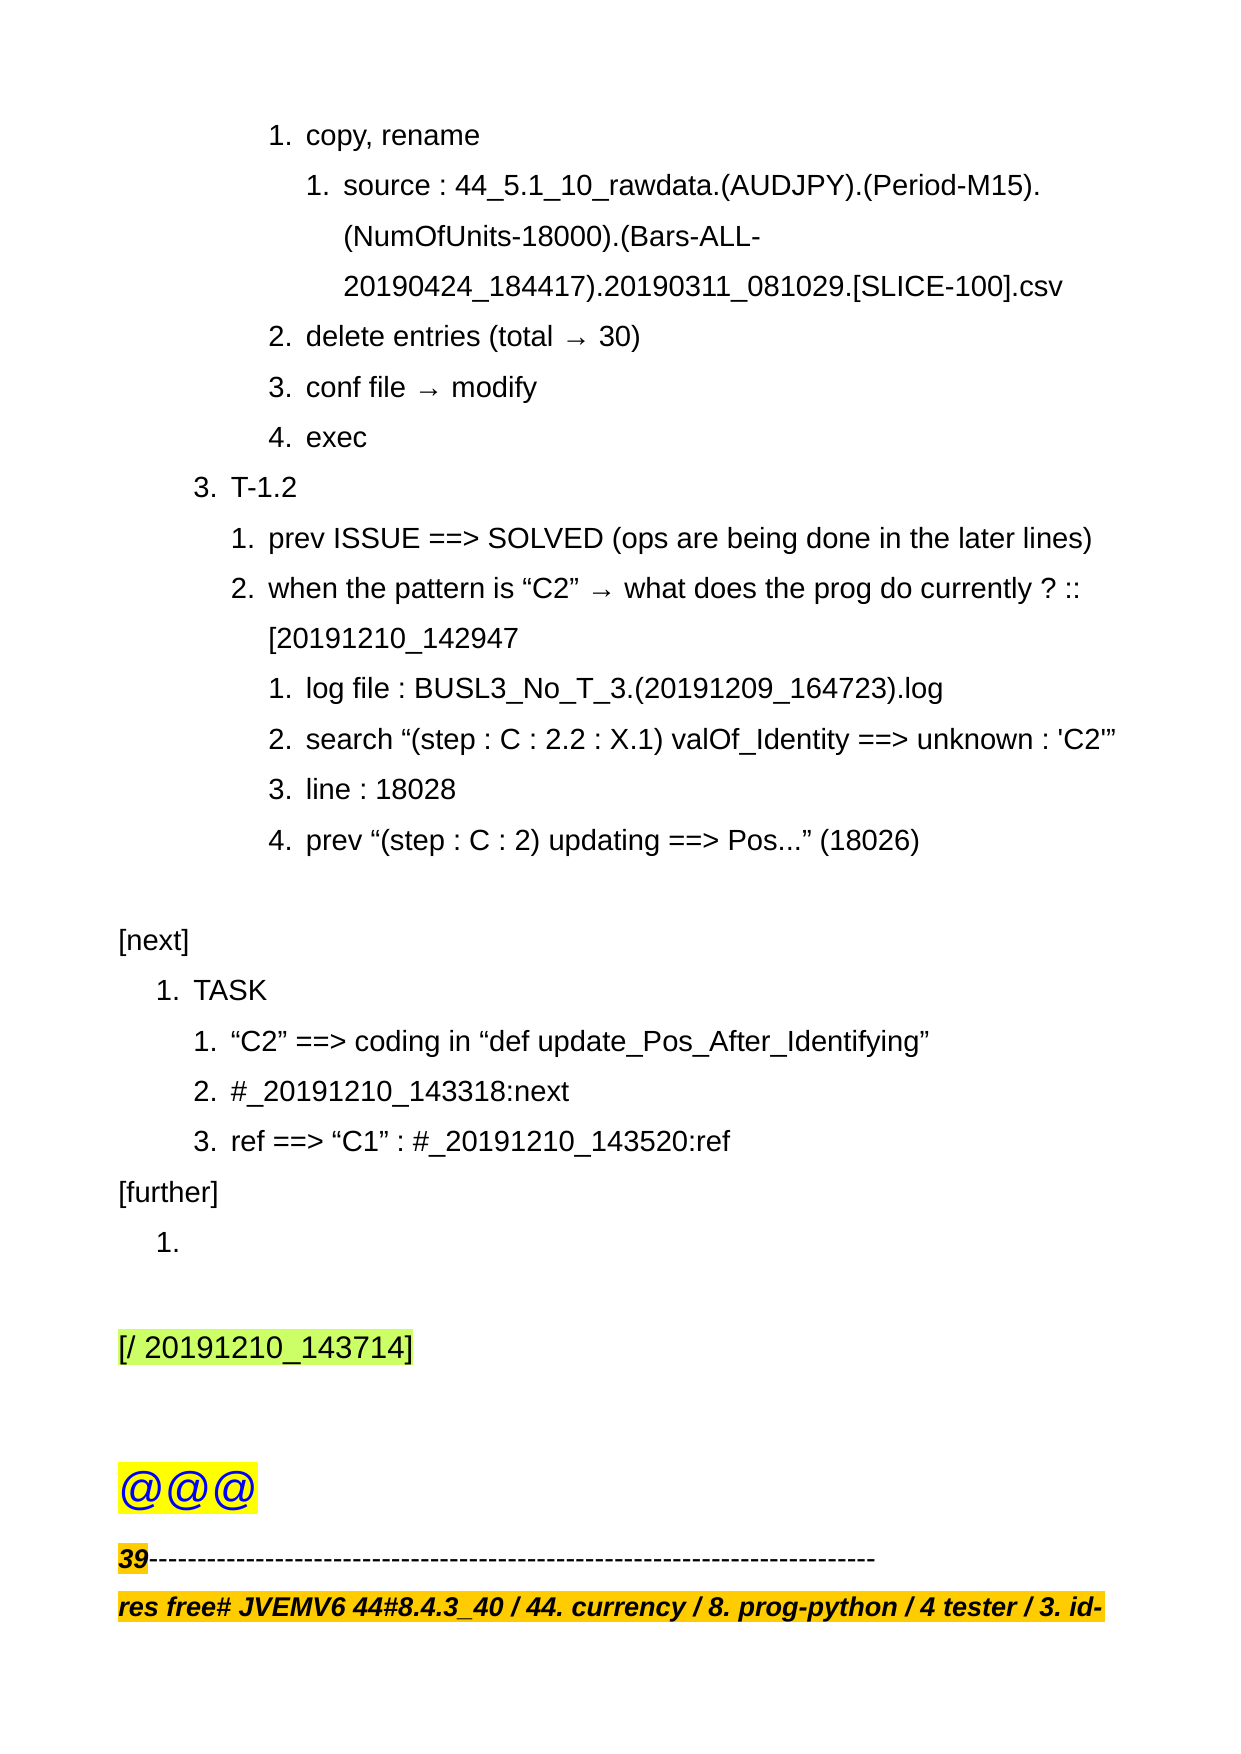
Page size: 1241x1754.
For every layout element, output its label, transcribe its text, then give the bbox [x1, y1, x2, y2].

text res free# JVEMV6 44#8.4.3_40 / 44. currency / 8. prog-python / 4 tester / 3. id- [118, 1591, 1122, 1622]
list copy, rename [268, 118, 1122, 152]
list prev “(step : C : 2) updating ==> Pos...” (18026) [268, 822, 1122, 856]
list #_20191210_143318:next [193, 1074, 1122, 1108]
list exec [268, 420, 1122, 453]
text @@@ [118, 1462, 1122, 1514]
list when the pattern is “C2” → what does the prog do currently ? ::[20191210_142947 [231, 571, 1122, 655]
list “C2” ==> coding in “def update_Pos_After_Identifying” [193, 1024, 1122, 1057]
text [/ 20191210_143714] [118, 1275, 1122, 1365]
text [further] [118, 1175, 1122, 1208]
list search “(step : C : 2.2 : X.1) valOf_Identity ==> unknown : 'C2'” [268, 722, 1122, 755]
list line : 18028 [268, 772, 1122, 806]
list TASK [156, 973, 1122, 1007]
list source : 44_5.1_10_rawdata.(AUDJPY).(Period-M15).(NumOfUnits-18000).(Bars-ALL-20190424_184417).20190311_081029.[SLICE-100].csv [306, 168, 1122, 303]
list T-1.2 [193, 470, 1122, 504]
list conf file → modify [268, 370, 1122, 403]
list prev ISSUE ==> SOLVED (ops are being done in the later lines) [231, 521, 1122, 554]
list log file : BUSL3_No_T_3.(20191209_164723).log [268, 672, 1122, 705]
list ref ==> “C1” : #_20191210_143520:ref [193, 1124, 1122, 1158]
text 39--------------------------------------------------------------------------- [118, 1541, 1122, 1574]
list delete entries (total → 30) [268, 319, 1122, 353]
text [next] [118, 923, 1122, 957]
